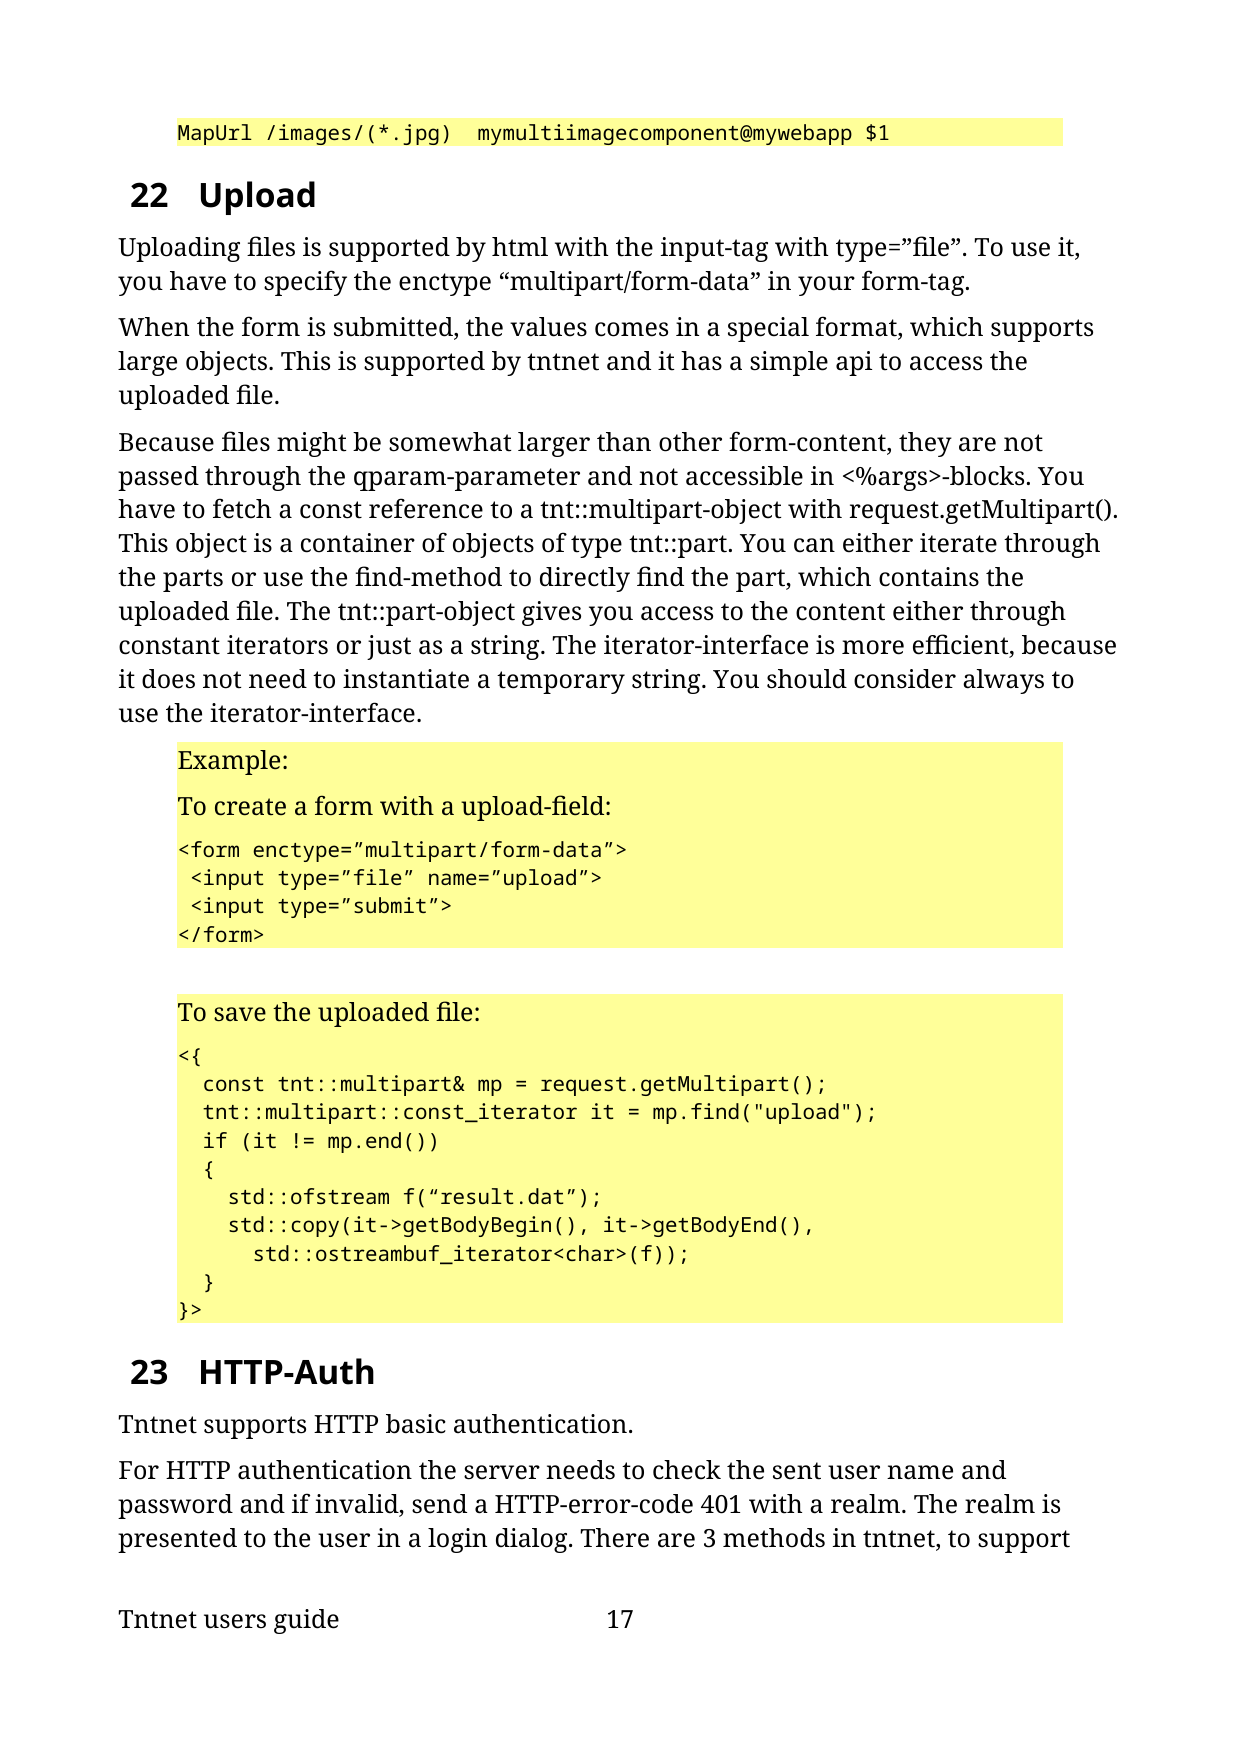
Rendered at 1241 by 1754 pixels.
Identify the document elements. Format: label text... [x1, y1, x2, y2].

text const tnt::multipart& mp = request.getMultipart(); [177, 1069, 1063, 1097]
text When the form is submitted, the values comes in a special format, which supports large objects. This is supported by tntnet and it has a simple api to access the uploaded file. [118, 310, 1122, 412]
text <{ [177, 1041, 1063, 1069]
subtitle Upload [118, 171, 1122, 217]
text <input type=”submit”> [177, 892, 1063, 920]
text </form> [177, 920, 1063, 948]
text }> [177, 1295, 1063, 1323]
text Because files might be somewhat larger than other form-content, they are not passed through the qparam-parameter and not accessible in <%args>-blocks. You have to fetch a const reference to a tnt::multipart-object with request.getMultipart(). This object is a container of objects of type tnt::part. You can either iterate through the parts or use the find-method to directly find the part, which contains the uploaded file. The tnt::part-object gives you access to the content either through constant iterators or just as a string. The iterator-interface is more efficient, because it does not need to instantiate a temporary string. You should consider always to use the iterator-interface. [118, 424, 1122, 730]
text Tntnet supports HTTP basic authentication. [118, 1406, 1122, 1440]
text Uploading files is supported by html with the input-tag with type=”file”. To use it, you have to specify the enctype “multipart/form-data” in your form-tag. [118, 229, 1122, 297]
text Example: [177, 742, 1063, 776]
text <input type=”file” name=”upload”> [177, 863, 1063, 892]
subtitle HTTP-Auth [118, 1348, 1122, 1394]
text std::ostreambuf_iterator<char>(f)); [177, 1239, 1063, 1267]
text To create a form with a upload-field: [177, 789, 1063, 823]
text MapUrl /images/(*.jpg) mymultiimagecomponent@mywebapp $1 [177, 118, 1063, 146]
text For HTTP authentication the server needs to check the sent user name and password and if invalid, send a HTTP-error-code 401 with a realm. The realm is presented to the user in a login dialog. There are 3 methods in tntnet, to support [118, 1453, 1122, 1555]
text if (it != mp.end()) [177, 1126, 1063, 1154]
text tnt::multipart::const_iterator it = mp.find("upload"); [177, 1097, 1063, 1126]
text std::ofstream f(“result.dat”); [177, 1182, 1063, 1210]
text { [177, 1154, 1063, 1182]
text } [177, 1267, 1063, 1295]
text To save the uploaded file: [177, 994, 1063, 1028]
text <form enctype=”multipart/form-data”> [177, 835, 1063, 863]
text std::copy(it->getBodyBegin(), it->getBodyEnd(), [177, 1210, 1063, 1239]
